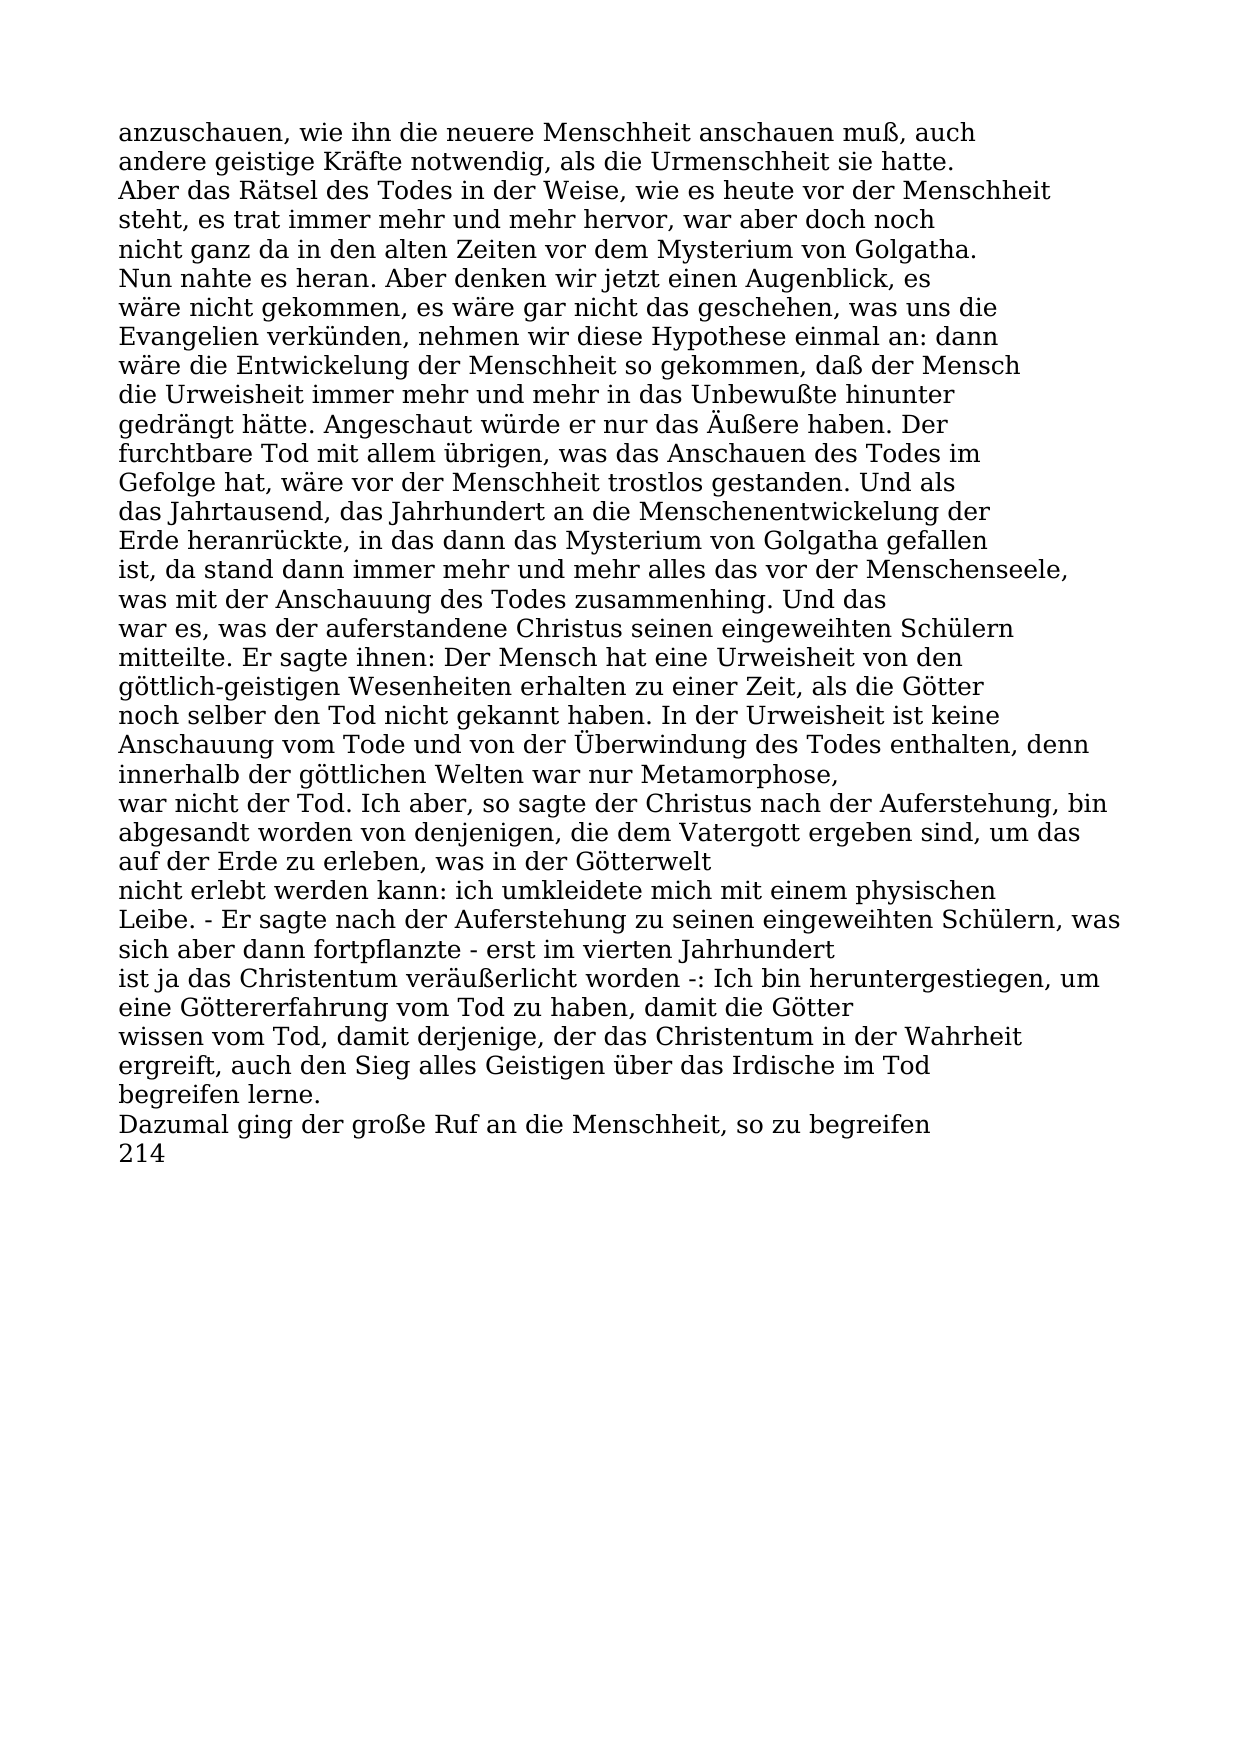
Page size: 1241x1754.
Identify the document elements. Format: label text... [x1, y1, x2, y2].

text das Jahrtausend, das Jahrhundert an die Menschenentwickelung der [118, 497, 1122, 526]
text nicht ganz da in den alten Zeiten vor dem Mysterium von Golgatha. [118, 235, 1122, 264]
text ist ja das Christentum veräußerlicht worden -: Ich bin heruntergestiegen, um eine Göttererfahrung vom Tod zu haben, damit die Götter [118, 964, 1122, 1022]
text Gefolge hat, wäre vor der Menschheit trostlos gestanden. Und als [118, 468, 1122, 497]
text Aber das Rätsel des Todes in der Weise, wie es heute vor der Menschheit steht, es trat immer mehr und mehr hervor, war aber doch noch [118, 176, 1122, 235]
text wissen vom Tod, damit derjenige, der das Christentum in der Wahrheit ergreift, auch den Sieg alles Geistigen über das Irdische im Tod [118, 1022, 1122, 1081]
text wäre die Entwickelung der Menschheit so gekommen, daß der Mensch [118, 351, 1122, 381]
text göttlich-geistigen Wesenheiten erhalten zu einer Zeit, als die Götter [118, 672, 1122, 701]
text ist, da stand dann immer mehr und mehr alles das vor der Menschenseele, was mit der Anschauung des Todes zusammenhing. Und das [118, 556, 1122, 614]
text war nicht der Tod. Ich aber, so sagte der Christus nach der Auferstehung, bin abgesandt worden von denjenigen, die dem Vatergott ergeben sind, um das auf der Erde zu erleben, was in der Götterwelt [118, 789, 1122, 876]
text Anschauung vom Tode und von der Überwindung des Todes enthalten, denn innerhalb der göttlichen Welten war nur Metamorphose, [118, 731, 1122, 789]
text Nun nahte es heran. Aber denken wir jetzt einen Augenblick, es [118, 264, 1122, 293]
text anzuschauen, wie ihn die neuere Menschheit anschauen muß, auch [118, 118, 1122, 147]
text mitteilte. Er sagte ihnen: Der Mensch hat eine Urweisheit von den [118, 643, 1122, 672]
text Dazumal ging der große Ruf an die Menschheit, so zu begreifen [118, 1110, 1122, 1139]
text Evangelien verkünden, nehmen wir diese Hypothese einmal an: dann [118, 322, 1122, 351]
text furchtbare Tod mit allem übrigen, was das Anschauen des Todes im [118, 439, 1122, 468]
text begreifen lerne. [118, 1081, 1122, 1110]
text wäre nicht gekommen, es wäre gar nicht das geschehen, was uns die [118, 293, 1122, 322]
text war es, was der auferstandene Christus seinen eingeweihten Schülern [118, 614, 1122, 643]
text die Urweisheit immer mehr und mehr in das Unbewußte hinunter [118, 381, 1122, 410]
text 214 [118, 1139, 1122, 1168]
text Erde heranrückte, in das dann das Mysterium von Golgatha gefallen [118, 526, 1122, 556]
text noch selber den Tod nicht gekannt haben. In der Urweisheit ist keine [118, 701, 1122, 731]
text gedrängt hätte. Angeschaut würde er nur das Äußere haben. Der [118, 410, 1122, 439]
text Leibe. - Er sagte nach der Auferstehung zu seinen eingeweihten Schülern, was sich aber dann fortpflanzte - erst im vierten Jahrhundert [118, 906, 1122, 964]
text andere geistige Kräfte notwendig, als die Urmenschheit sie hatte. [118, 147, 1122, 176]
text nicht erlebt werden kann: ich umkleidete mich mit einem physischen [118, 876, 1122, 906]
